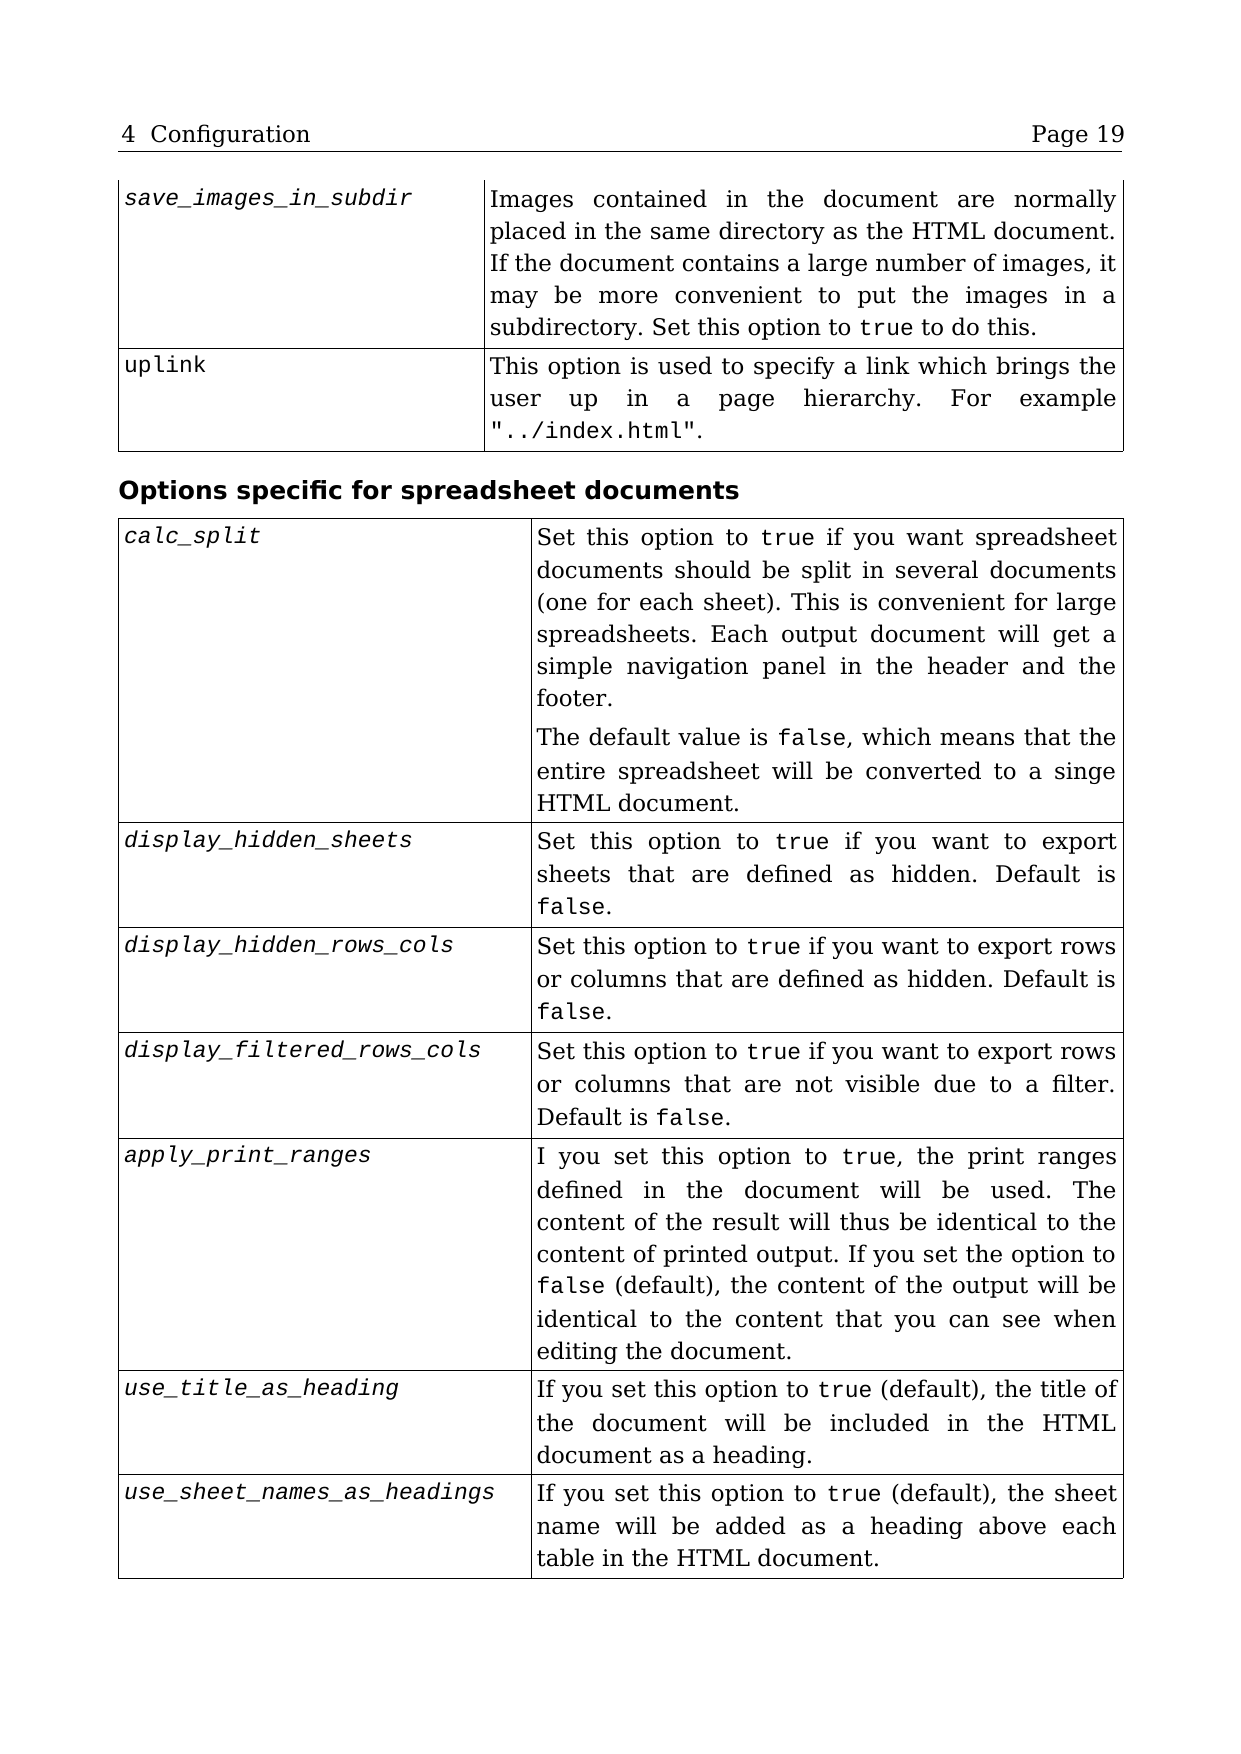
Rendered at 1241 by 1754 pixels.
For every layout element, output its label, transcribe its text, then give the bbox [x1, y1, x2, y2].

table_cell I you set this option to true, the print ranges defined in the document will be used. The content of the result will thus be identical to the content of printed output. If you set the option to false (default), the content of the output will be identical to the content that you can see when editing the document. [532, 1139, 1123, 1370]
table_cell Set this option to true if you want to export sheets that are defined as hidden. Default is false. [532, 823, 1123, 927]
table_header Set this option to true if you want spreadsheet documents should be split in several documents (one for each sheet). This is convenient for large spreadsheets. Each output document will get a simple navigation panel in the header and the footer. The default value is false, which means that the entire spreadsheet will be converted to a singe HTML document. [532, 519, 1123, 822]
table_cell use_title_as_heading [119, 1371, 531, 1474]
table_cell save_images_in_subdir [119, 180, 484, 348]
table_cell If you set this option to true (default), the sheet name will be added as a heading above each table in the HTML document. [532, 1475, 1123, 1578]
table_cell If you set this option to true (default), the title of the document will be included in the HTML document as a heading. [532, 1371, 1123, 1474]
table_header calc_split [119, 519, 531, 822]
table_cell display_filtered_rows_cols [119, 1033, 531, 1138]
table_cell display_hidden_rows_cols [119, 928, 531, 1032]
table_cell Images contained in the document are normally placed in the same directory as the HTML document. If the document contains a large number of images, it may be more convenient to put the images in a subdirectory. Set this option to true to do this. [485, 180, 1123, 348]
table_cell uplink [119, 349, 484, 451]
table_cell apply_print_ranges [119, 1139, 531, 1370]
table_cell Set this option to true if you want to export rows or columns that are not visible due to a filter. Default is false. [532, 1033, 1123, 1138]
table_cell use_sheet_names_as_headings [119, 1475, 531, 1578]
table_cell Set this option to true if you want to export rows or columns that are defined as hidden. Default is false. [532, 928, 1123, 1032]
subtitle Options specific for spreadsheet documents [118, 476, 1122, 506]
table_cell This option is used to specify a link which brings the user up in a page hierarchy. For example "../index.html". [485, 349, 1123, 451]
table_cell display_hidden_sheets [119, 823, 531, 927]
